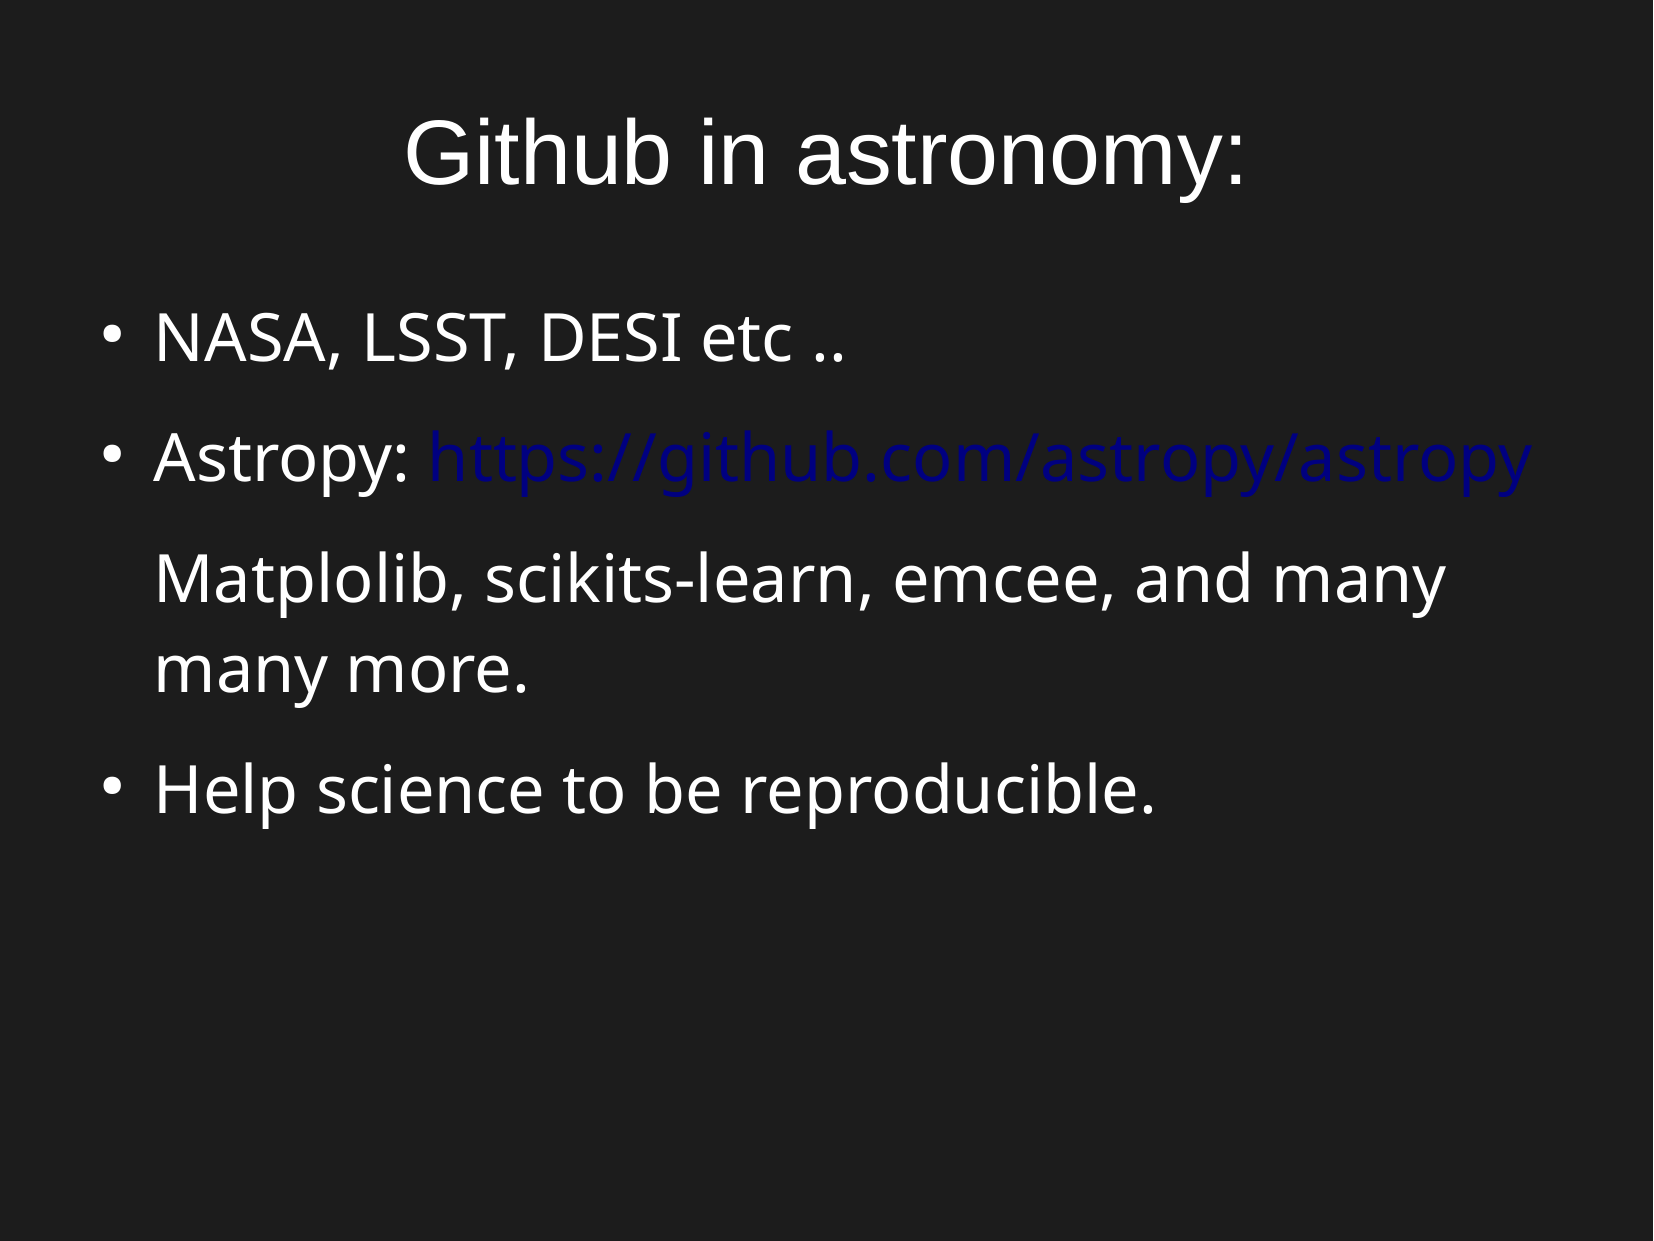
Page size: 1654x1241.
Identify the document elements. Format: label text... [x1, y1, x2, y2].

title Github in astronomy: [82, 49, 1571, 257]
list NASA, LSST, DESI etc .. Astropy: https://github.com/astropy/astropy Matplolib, scikits-learn, emcee, and many many more. Help science to be reproducible. [82, 290, 1571, 1010]
